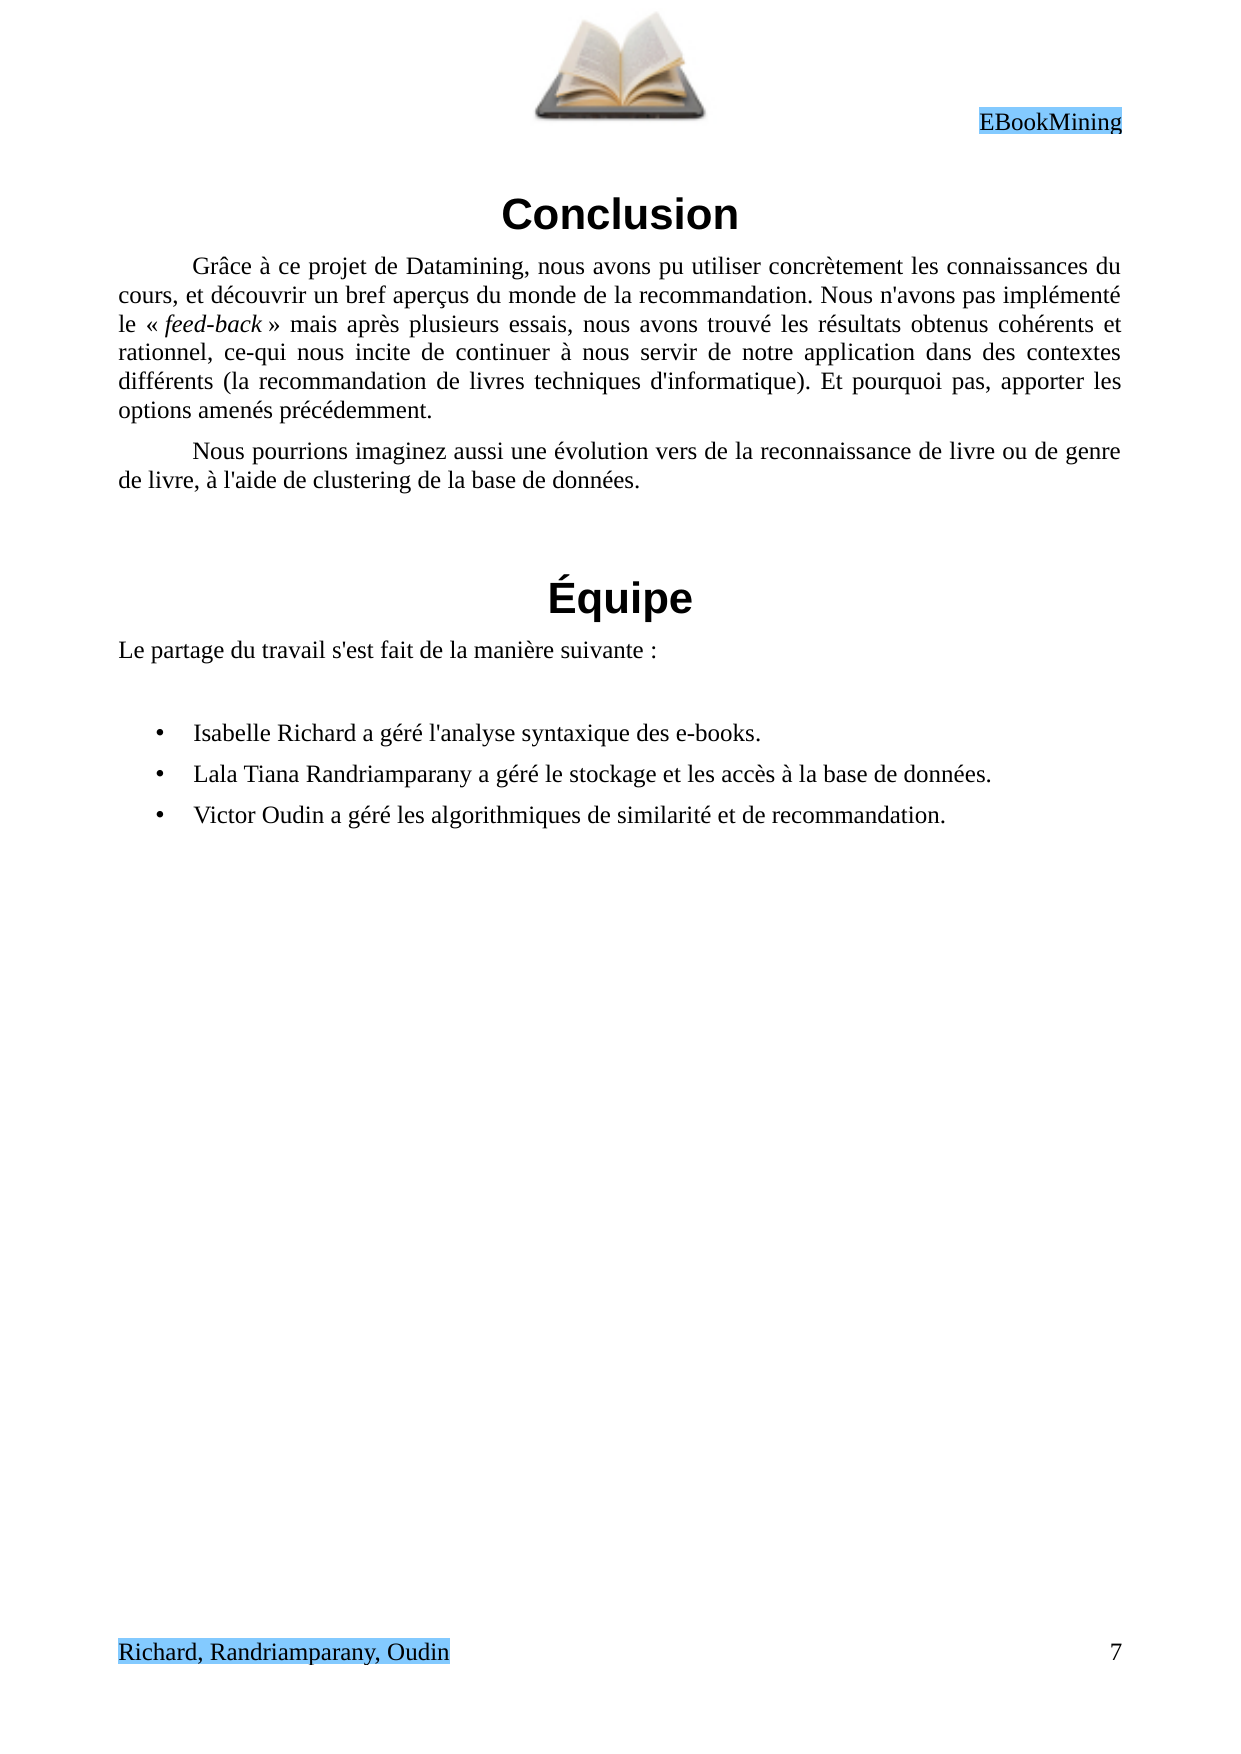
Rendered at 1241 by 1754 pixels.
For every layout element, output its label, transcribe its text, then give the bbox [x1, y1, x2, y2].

list Lala Tiana Randriamparany a géré le stockage et les accès à la base de données. [156, 759, 1122, 788]
picture [516, 8, 725, 140]
text Nous pourrions imaginez aussi une évolution vers de la reconnaissance de livre ou de genre de livre, à l'aide de clustering de la base de données. [118, 436, 1122, 494]
list Isabelle Richard a géré l'analyse syntaxique des e-books. [156, 718, 1122, 747]
list Victor Oudin a géré les algorithmiques de similarité et de recommandation. [156, 800, 1122, 829]
text Grâce à ce projet de Datamining, nous avons pu utiliser concrètement les connaissances du cours, et découvrir un bref aperçus du monde de la recommandation. Nous n'avons pas implémenté le « feed-back » mais après plusieurs essais, nous avons trouvé les résultats obtenus cohérents et rationnel, ce-qui nous incite de continuer à nous servir de notre application dans des contextes différents (la recommandation de livres techniques d'informatique). Et pourquoi pas, apporter les options amenés précédemment. [118, 251, 1122, 424]
text Le partage du travail s'est fait de la manière suivante : [118, 635, 1122, 664]
subtitle Équipe [118, 572, 1122, 623]
subtitle Conclusion [118, 188, 1122, 239]
